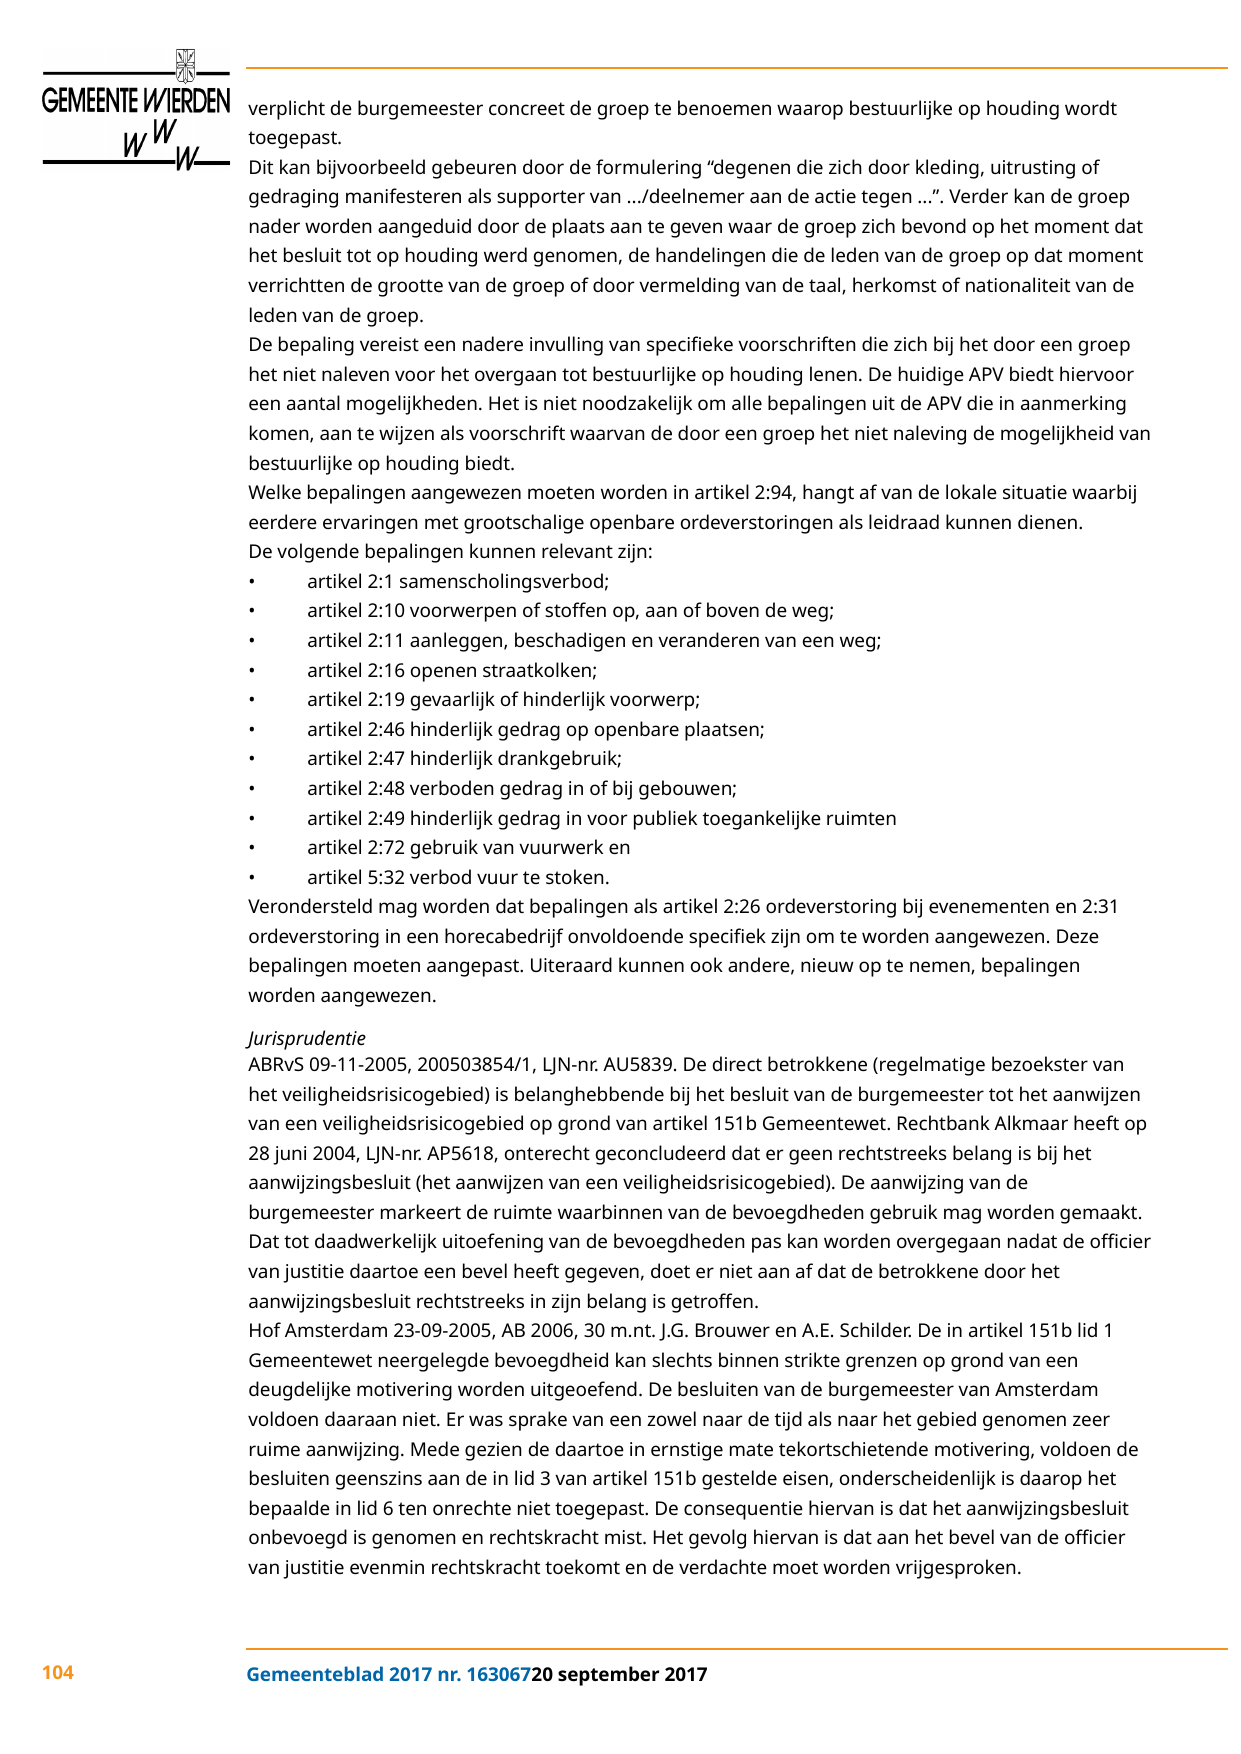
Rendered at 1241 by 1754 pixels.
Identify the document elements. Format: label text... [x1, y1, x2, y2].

text ABRvS 09-11-2005, 200503854/1, LJN-nr. AU5839. De direct betrokkene (regelmatige bezoekster van het veiligheidsrisicogebied) is belanghebbende bij het besluit van de burgemeester tot het aanwijzen van een veiligheidsrisicogebied op grond van artikel 151b Gemeentewet. Rechtbank Alkmaar heeft op 28 juni 2004, LJN-nr. AP5618, onterecht geconcludeerd dat er geen rechtstreeks belang is bij het aanwijzingsbesluit (het aanwijzen van een veiligheidsrisicogebied). De aanwijzing van de burgemeester markeert de ruimte waarbinnen van de bevoegdheden gebruik mag worden gemaakt. Dat tot daadwerkelijk uitoefening van de bevoegdheden pas kan worden overgegaan nadat de officier van justitie daartoe een bevel heeft gegeven, doet er niet aan af dat de betrokkene door het aanwijzingsbesluit rechtstreeks in zijn belang is getroffen. [248, 1051, 1152, 1313]
list artikel 5:32 verbod vuur te stoken. [248, 864, 1152, 890]
text Hof Amsterdam 23-09-2005, AB 2006, 30 m.nt. J.G. Brouwer en A.E. Schilder. De in artikel 151b lid 1 Gemeentewet neergelegde bevoegdheid kan slechts binnen strikte grenzen op grond van een deugdelijke motivering worden uitgeoefend. De besluiten van de burgemeester van Amsterdam voldoen daaraan niet. Er was sprake van een zowel naar de tijd als naar het gebied genomen zeer ruime aanwijzing. Mede gezien de daartoe in ernstige mate tekortschietende motivering, voldoen de besluiten geenszins aan de in lid 3 van artikel 151b gestelde eisen, onderscheidenlijk is daarop het bepaalde in lid 6 ten onrechte niet toegepast. De consequentie hiervan is dat het aanwijzingsbesluit onbevoegd is genomen en rechtskracht mist. Het gevolg hiervan is dat aan het bevel van de officier van justitie evenmin rechtskracht toekomt en de verdachte moet worden vrijgesproken. [248, 1317, 1152, 1580]
text Welke bepalingen aangewezen moeten worden in artikel 2:94, hangt af van de lokale situatie waarbij eerdere ervaringen met grootschalige openbare ordeverstoringen als leidraad kunnen dienen. [248, 479, 1152, 535]
text De volgende bepalingen kunnen relevant zijn: [248, 538, 1152, 564]
text De bepaling vereist een nadere invulling van specifieke voorschriften die zich bij het door een groep het niet naleven voor het overgaan tot bestuurlijke op houding lenen. De huidige APV biedt hiervoor een aantal mogelijkheden. Het is niet noodzakelijk om alle bepalingen uit de APV die in aanmerking komen, aan te wijzen als voorschrift waarvan de door een groep het niet naleving de mogelijkheid van bestuurlijke op houding biedt. [248, 331, 1152, 476]
list artikel 2:16 openen straatkolken; [248, 657, 1152, 683]
list artikel 2:47 hinderlijk drankgebruik; [248, 746, 1152, 771]
list artikel 2:11 aanleggen, beschadigen en veranderen van een weg; [248, 627, 1152, 653]
list artikel 2:19 gevaarlijk of hinderlijk voorwerp; [248, 686, 1152, 712]
list artikel 2:1 samenscholingsverbod; [248, 568, 1152, 594]
text Dit kan bijvoorbeeld gebeuren door de formulering “degenen die zich door kleding, uitrusting of gedraging manifesteren als supporter van .../deelnemer aan de actie tegen ...”. Verder kan de groep nader worden aangeduid door de plaats aan te geven waar de groep zich bevond op het moment dat het besluit tot op houding werd genomen, de handelingen die de leden van de groep op dat moment verrichtten de grootte van de groep of door vermelding van de taal, herkomst of nationaliteit van de leden van de groep. [248, 154, 1152, 328]
list artikel 2:49 hinderlijk gedrag in voor publiek toegankelijke ruimten [248, 805, 1152, 831]
picture [41, 47, 231, 172]
list artikel 2:48 verboden gedrag in of bij gebouwen; [248, 775, 1152, 801]
text Jurisprudentie [248, 1025, 1152, 1051]
list artikel 2:10 voorwerpen of stoffen op, aan of boven de weg; [248, 598, 1152, 623]
list artikel 2:72 gebruik van vuurwerk en [248, 834, 1152, 860]
list artikel 2:46 hinderlijk gedrag op openbare plaatsen; [248, 716, 1152, 742]
text verplicht de burgemeester concreet de groep te benoemen waarop bestuurlijke op houding wordt toegepast. [248, 95, 1152, 150]
text Verondersteld mag worden dat bepalingen als artikel 2:26 ordeverstoring bij evenementen en 2:31 ordeverstoring in een horecabedrijf onvoldoende specifiek zijn om te worden aangewezen. Deze bepalingen moeten aangepast. Uiteraard kunnen ook andere, nieuw op te nemen, bepalingen worden aangewezen. [248, 893, 1152, 1008]
